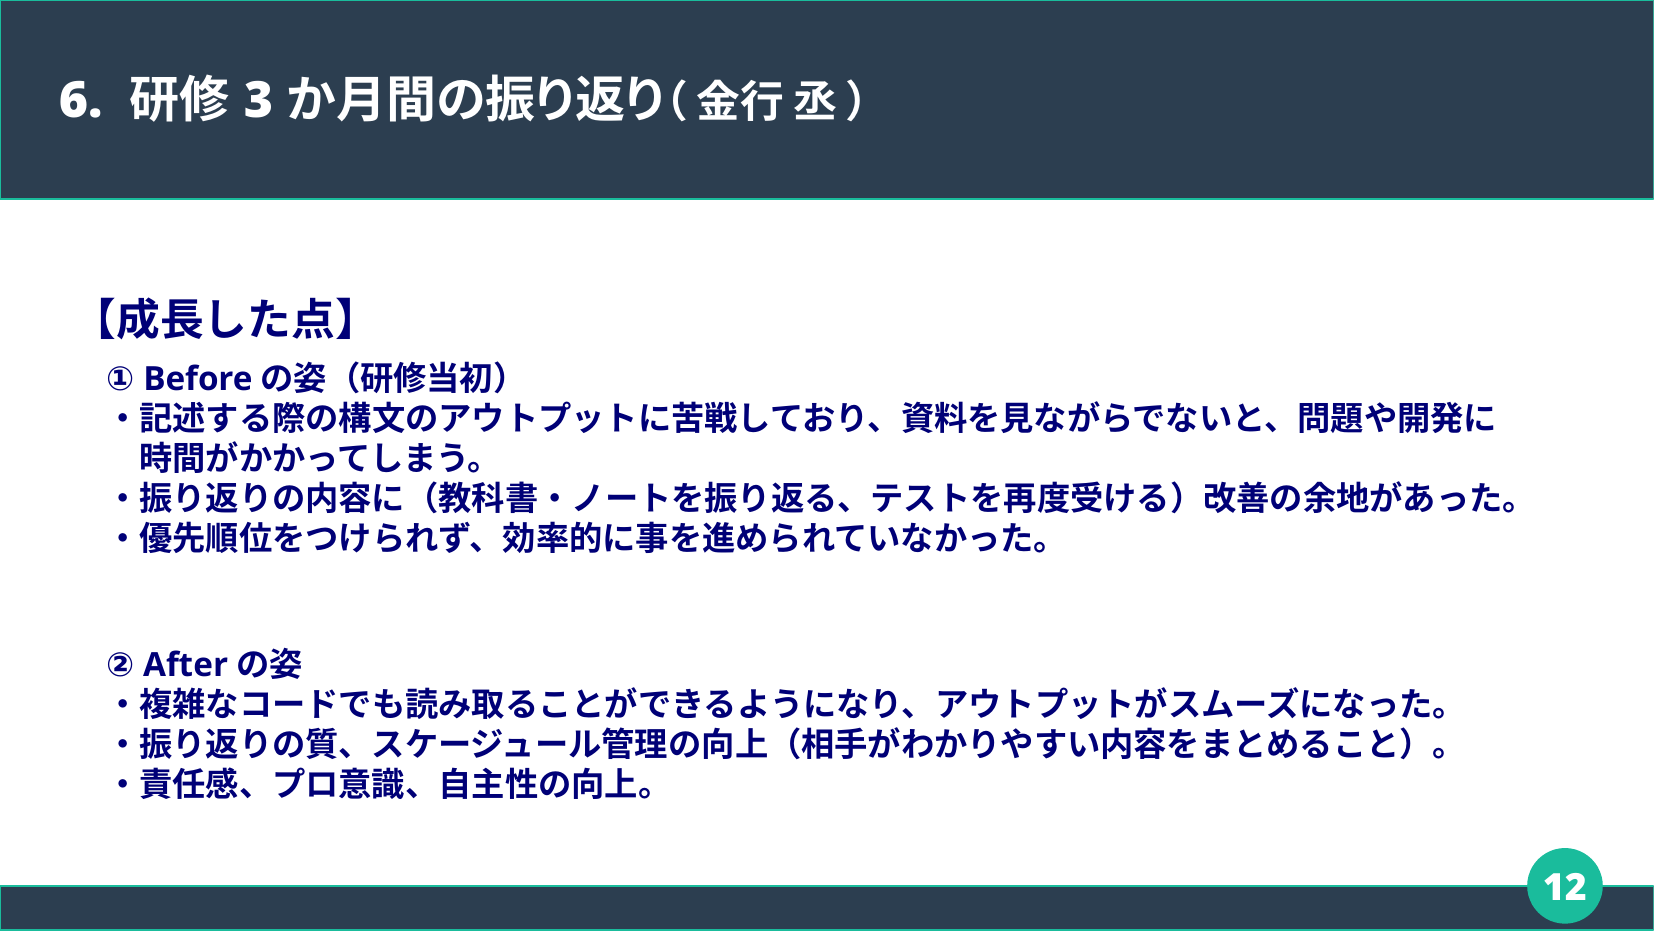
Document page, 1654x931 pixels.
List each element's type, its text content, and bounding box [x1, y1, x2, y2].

text_box ① Beforeの姿（研修当初） ・記述する際の構文のアウトプットに苦戦しており、資料を見ながらでないと、問題や開発に 時間がかかってしまう。 ・振り返りの内容に（教科書・ノートを振り返る、テストを再度受ける）改善の余地があった。 ・優先順位をつけられず、効率的に事を進められていなかった。 [88, 348, 1565, 566]
text_box 【成長した点】 [57, 271, 1535, 357]
title 6. 研修3か月間の振り返り（ 金行 丞 ） [59, 37, 1595, 156]
text_box ② Afterの姿 ・複雑なコードでも読み取ることができるようになり、アウトプットがスムーズになった。 ・振り返りの質、スケージュール管理の向上（相手がわかりやすい内容をまとめること）。 ・責任感、プロ意識、自主性の向上。 [88, 634, 1565, 813]
